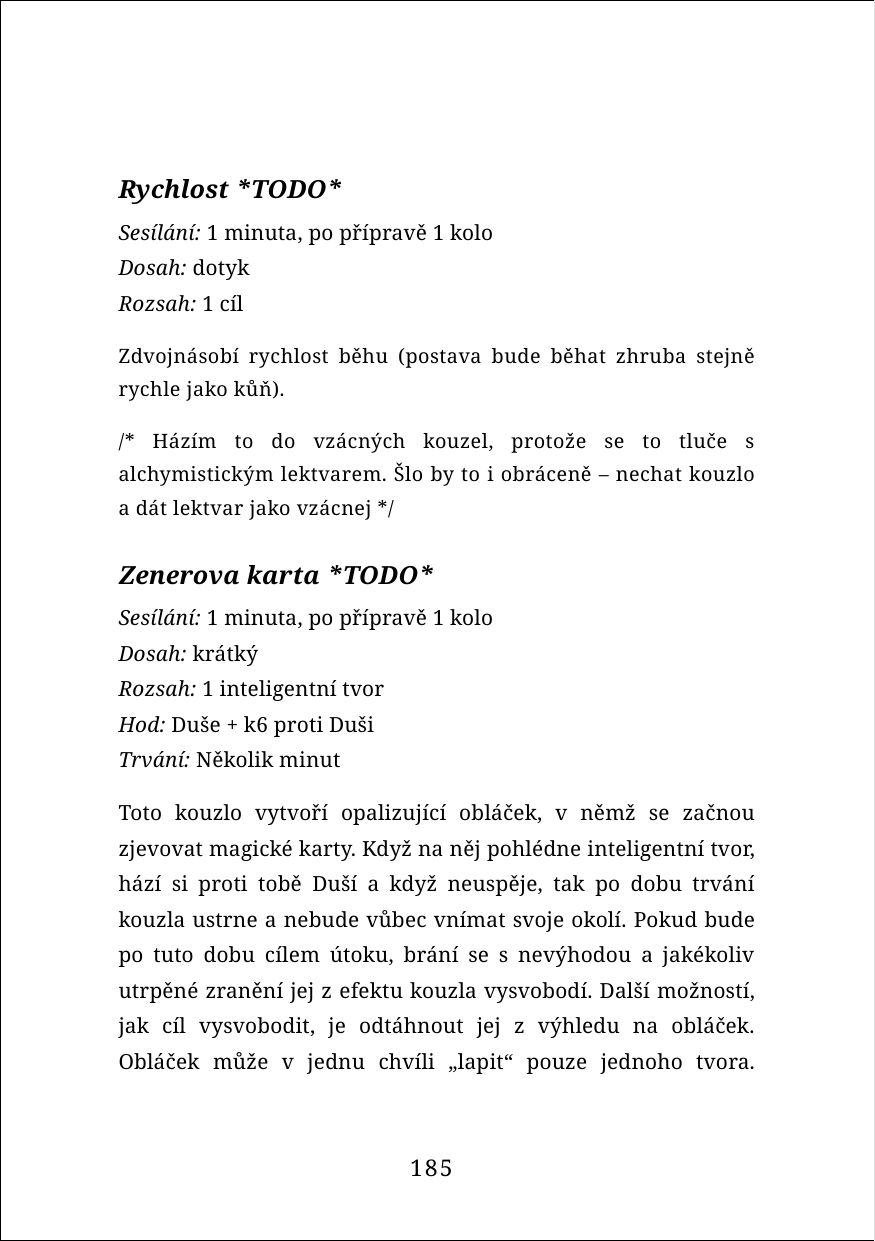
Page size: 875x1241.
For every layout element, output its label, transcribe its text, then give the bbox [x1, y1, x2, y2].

text Zdvojnásobí rychlost běhu (postava bude běhat zhruba stejně rychle jako kůň). [118, 342, 756, 402]
text Toto kouzlo vytvoří opalizující obláček, v němž se začnou zjevovat magické karty. Když na něj pohlédne inteligentní tvor, hází si proti tobě Duší a když neuspěje, tak po dobu trvání kouzla ustrne a nebude vůbec vnímat svoje okolí. Pokud bude po tuto dobu cílem útoku, brání se s nevýhodou a jakékoliv utrpěné zranění jej z efektu kouzla vysvobodí. Další možností, jak cíl vysvobodit, je odtáhnout jej z výhledu na obláček. Obláček může v jednu chvíli „lapit“ pouze jednoho tvora. [118, 798, 756, 1076]
text /* Házím to do vzácných kouzel, protože se to tluče s alchymistickým lektvarem. Šlo by to i obráceně – nechat kouzlo a dát lektvar jako vzácnej */ [118, 427, 756, 521]
subtitle Zenerova karta *TODO* [118, 557, 756, 591]
text Sesílání: 1 minuta, po přípravě 1 kolo Dosah: krátký Rozsah: 1 inteligentní tvor Hod: Duše + k6 proti Duši Trvání: Několik minut [118, 603, 756, 774]
text Sesílání: 1 minuta, po přípravě 1 kolo Dosah: dotyk Rozsah: 1 cíl [118, 218, 756, 317]
subtitle Rychlost *TODO* [118, 172, 756, 206]
